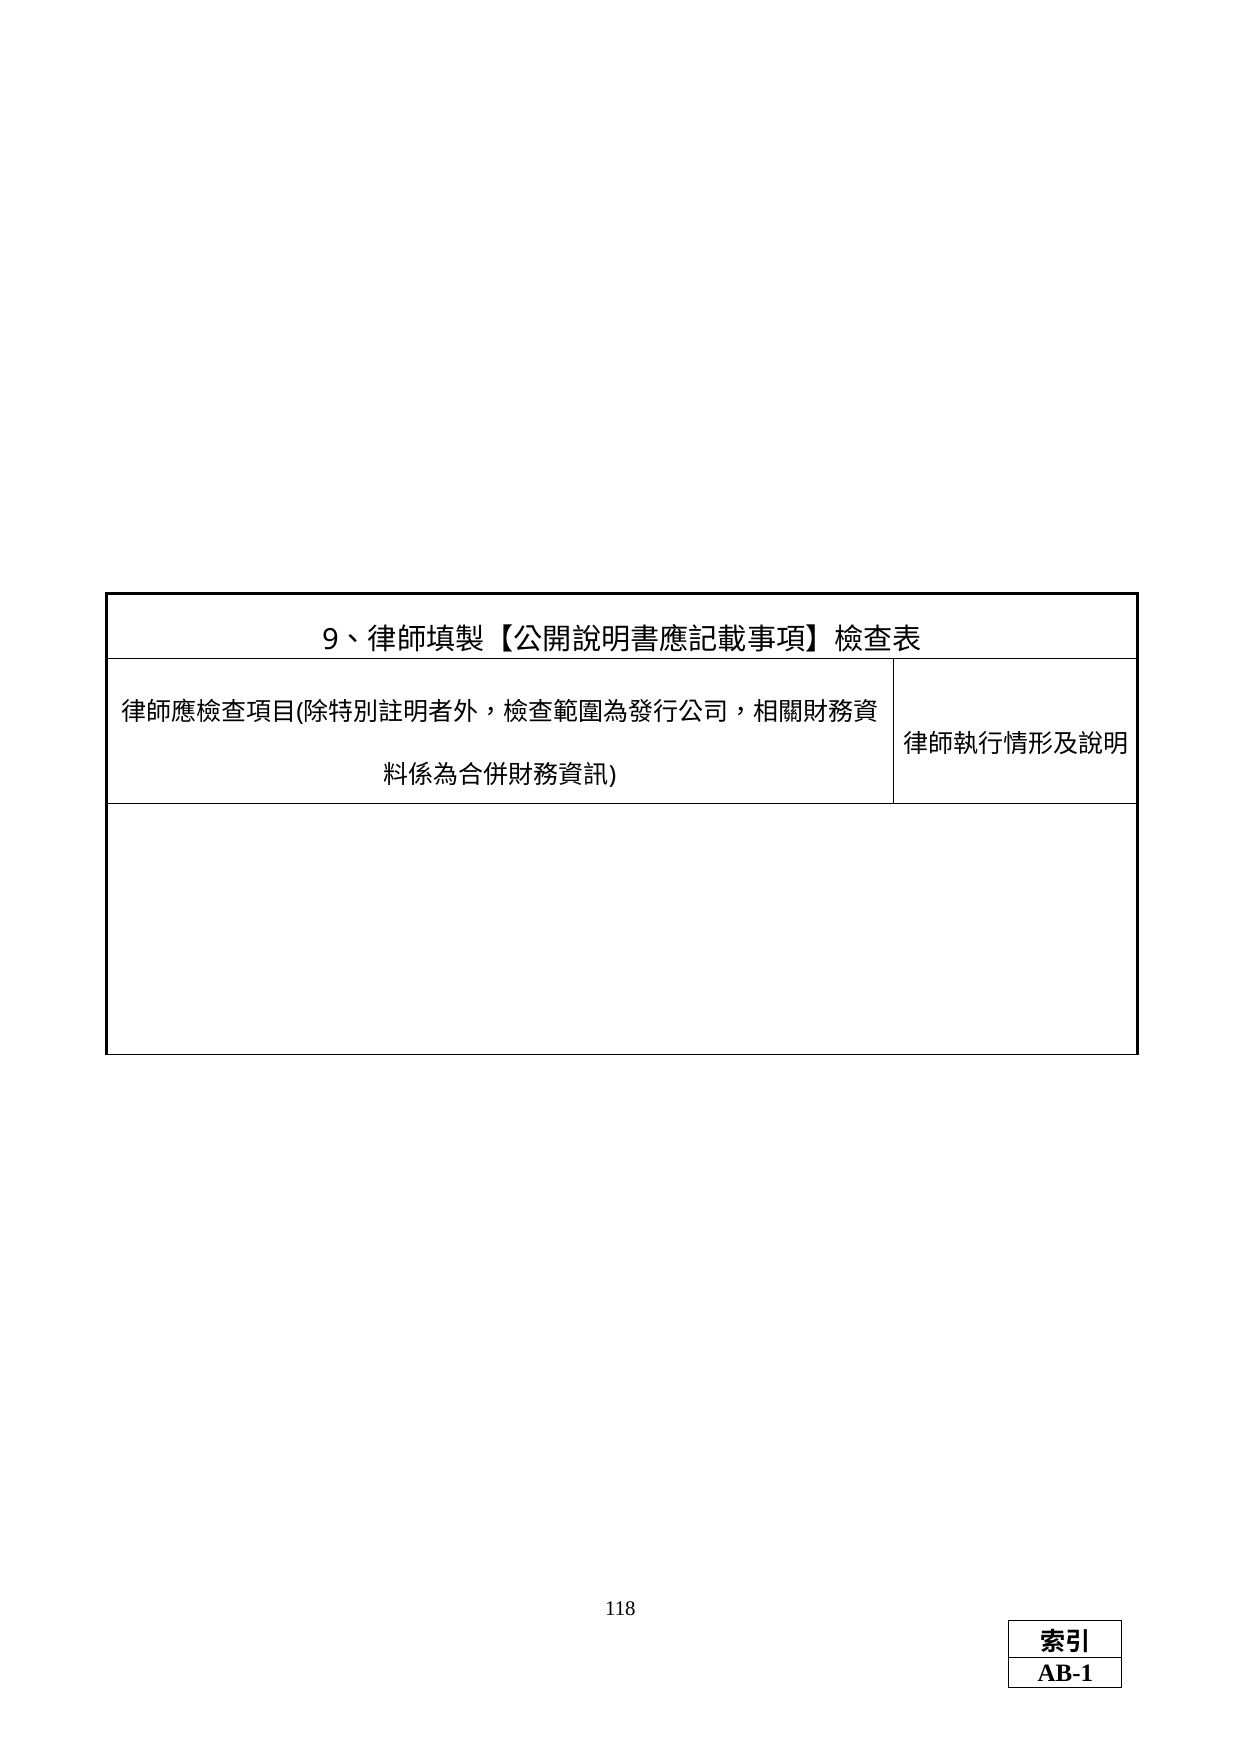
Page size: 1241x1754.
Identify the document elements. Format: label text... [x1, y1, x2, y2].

table_cell 律師執行情形及說明 [894, 659, 1136, 803]
table_cell [108, 804, 1136, 1054]
table_cell 律師應檢查項目(除特別註明者外，檢查範圍為發行公司，相關財務資料係為合併財務資訊) [108, 659, 893, 803]
table_header 9、律師填製【公開說明書應記載事項】檢查表 [108, 595, 1136, 658]
